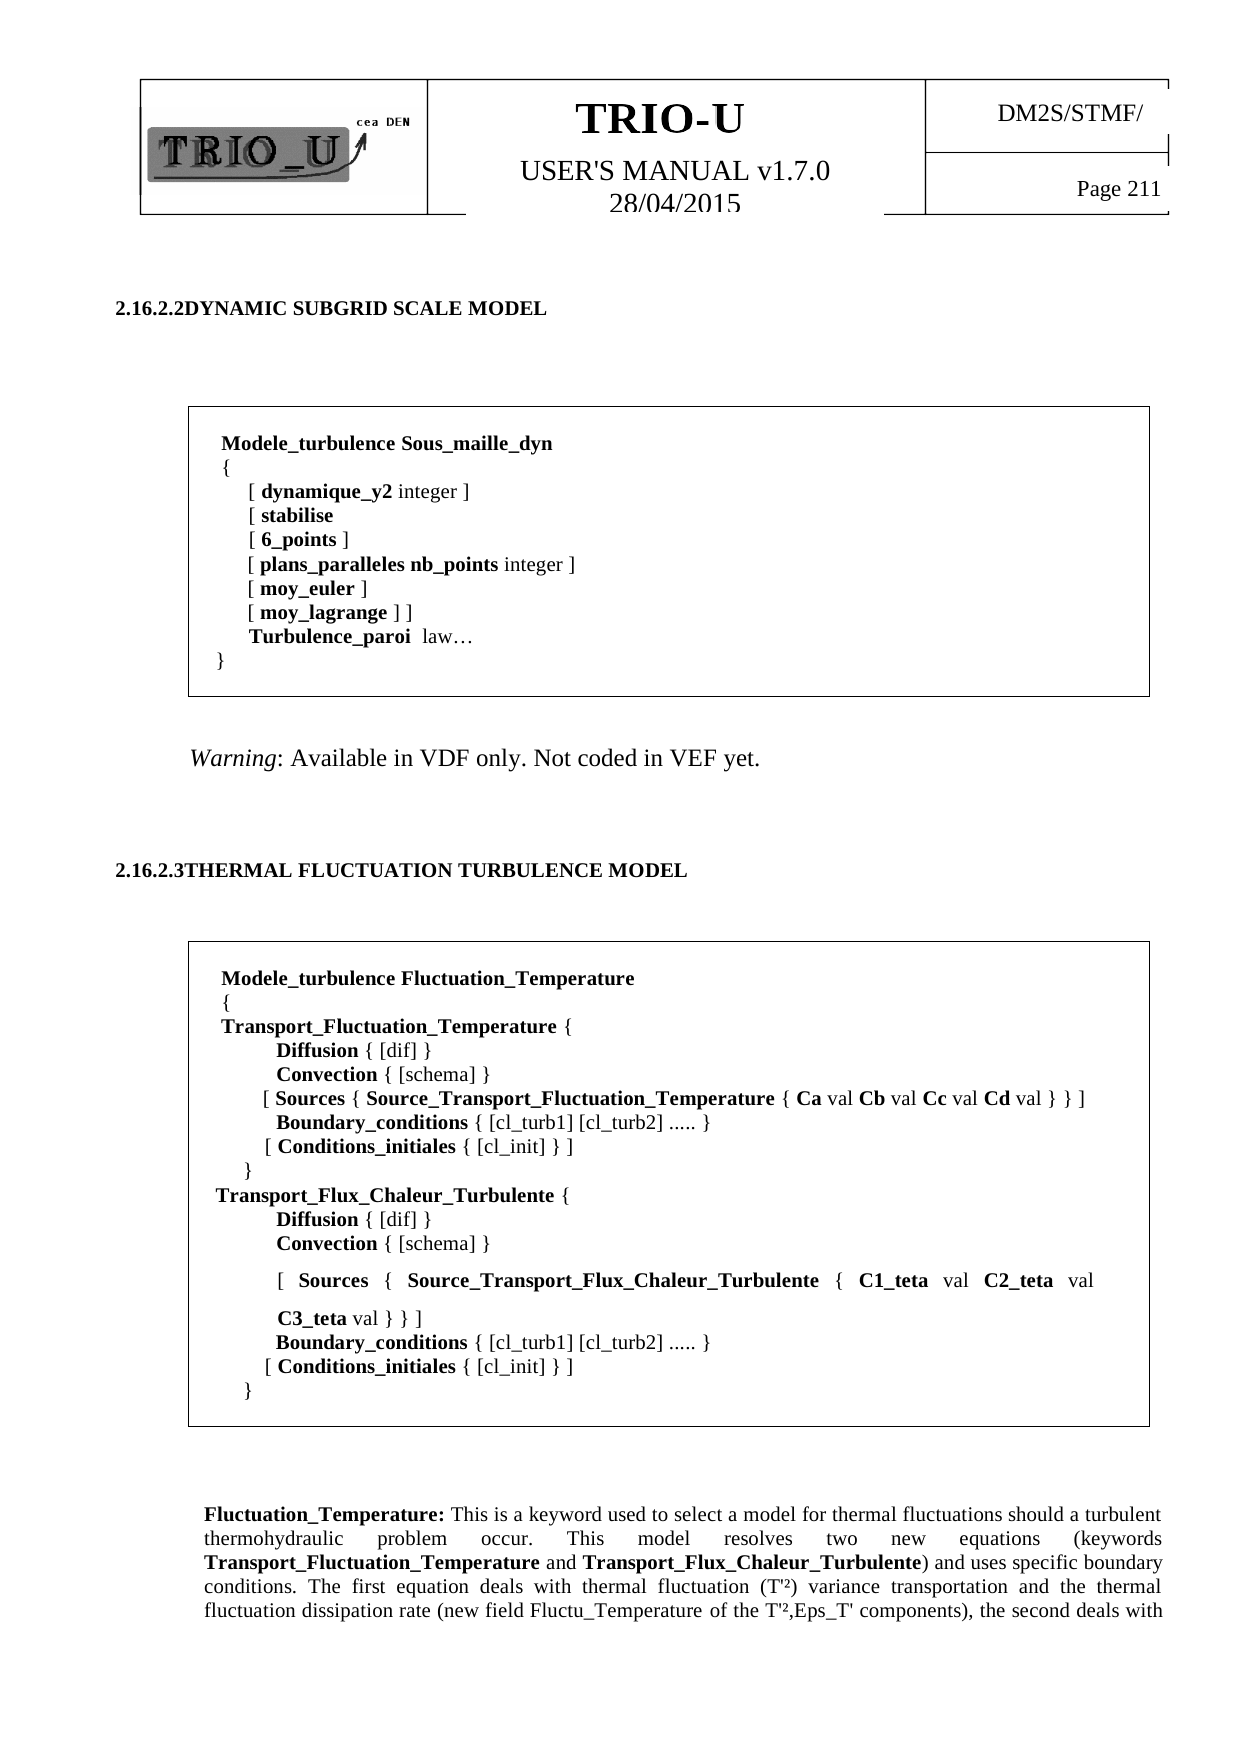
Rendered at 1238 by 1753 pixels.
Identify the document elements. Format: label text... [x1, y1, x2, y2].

subtitle THERMAL FLUCTUATION TURBULENCE MODEL [115, 858, 1165, 882]
text Warning: Available in VDF only. Not coded in VEF yet. [189, 734, 1165, 772]
table_header Modele_turbulence Sous_maille_dyn { [ dynamique_y2 integer ] [ stabilise [ 6_points ] [ plans_paralleles nb_points integer ] [ moy_euler ] [ moy_lagrange ] ] Turbulence_paroi law… } [189, 407, 1149, 696]
subtitle DYNAMIC SUBGRID SCALE MODEL [115, 295, 1165, 319]
text Fluctuation_Temperature: This is a keyword used to select a model for thermal fluctuations should a turbulent thermohydraulic problem occur. This model resolves two new equations (keywords Transport_Fluctuation_Temperature and Transport_Flux_Chaleur_Turbulente) and uses specific boundary conditions. The first equation deals with thermal fluctuation (T'²) variance transportation and the thermal fluctuation dissipation rate (new field Fluctu_Temperature of the T'²,Eps_T' components), the second deals with [204, 1502, 1164, 1622]
table_header Modele_turbulence Fluctuation_Temperature { Transport_Fluctuation_Temperature { Diffusion { [dif] } Convection { [schema] } [ Sources { Source_Transport_Fluctuation_Temperature { Ca val Cb val Cc val Cd val } } ] Boundary_conditions { [cl_turb1] [cl_turb2] ..... } [ Conditions_initiales { [cl_init] } ] } Transport_Flux_Chaleur_Turbulente { Diffusion { [dif] } Convection { [schema] } [ Sources { Source_Transport_Flux_Chaleur_Turbulente { C1_teta val C2_teta val C3_teta val } } ] Boundary_conditions { [cl_turb1] [cl_turb2] ..... } [ Conditions_initiales { [cl_init] } ] } [189, 942, 1149, 1426]
